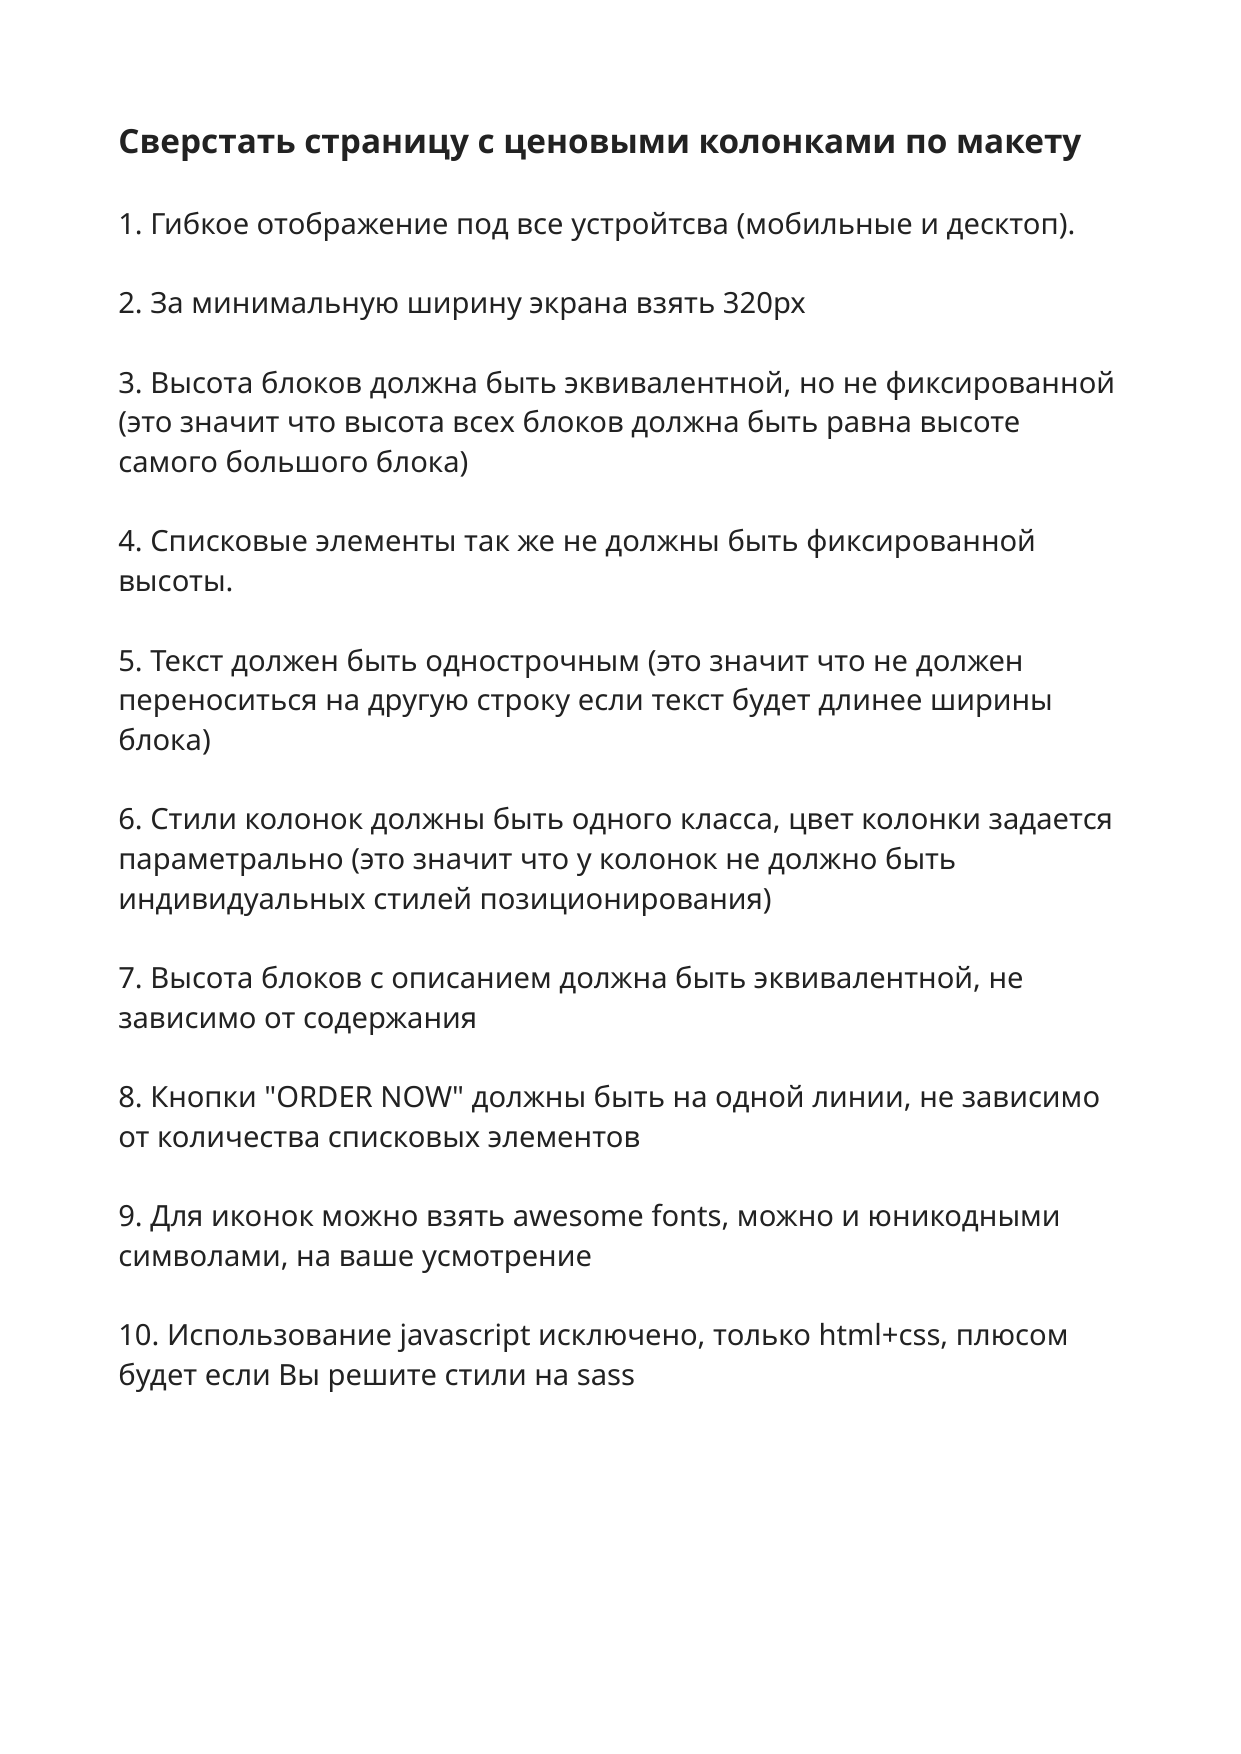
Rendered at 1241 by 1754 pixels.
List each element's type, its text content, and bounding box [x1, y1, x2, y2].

text 5. Текст должен быть однострочным (это значит что не должен переноситься на другую строку если текст будет длинее ширины блока) [118, 640, 1122, 759]
text 2. За минимальную ширину экрана взять 320px [118, 283, 1122, 322]
text 4. Списковые элементы так же не должны быть фиксированной высоты. [118, 521, 1122, 600]
text 8. Кнопки "ORDER NOW" должны быть на одной линии, не зависимо от количества списковых элементов [118, 1076, 1122, 1156]
text Сверстать страницу с ценовыми колонками по макету [118, 118, 1122, 163]
text 3. Высота блоков должна быть эквивалентной, но не фиксированной (это значит что высота всех блоков должна быть равна высоте самого большого блока) [118, 362, 1122, 481]
text 10. Использование javascript исключено, только html+css, плюсом будет если Вы решите стили на sass [118, 1314, 1122, 1394]
text 1. Гибкое отображение под все устройтсва (мобильные и десктоп). [118, 203, 1122, 243]
text 6. Стили колонок должны быть одного класса, цвет колонки задается параметрально (это значит что у колонок не должно быть индивидуальных стилей позиционирования) [118, 798, 1122, 918]
text 7. Высота блоков с описанием должна быть эквивалентной, не зависимо от содержания [118, 957, 1122, 1037]
text 9. Для иконок можно взять awesome fonts, можно и юникодными символами, на ваше усмотрение [118, 1195, 1122, 1275]
